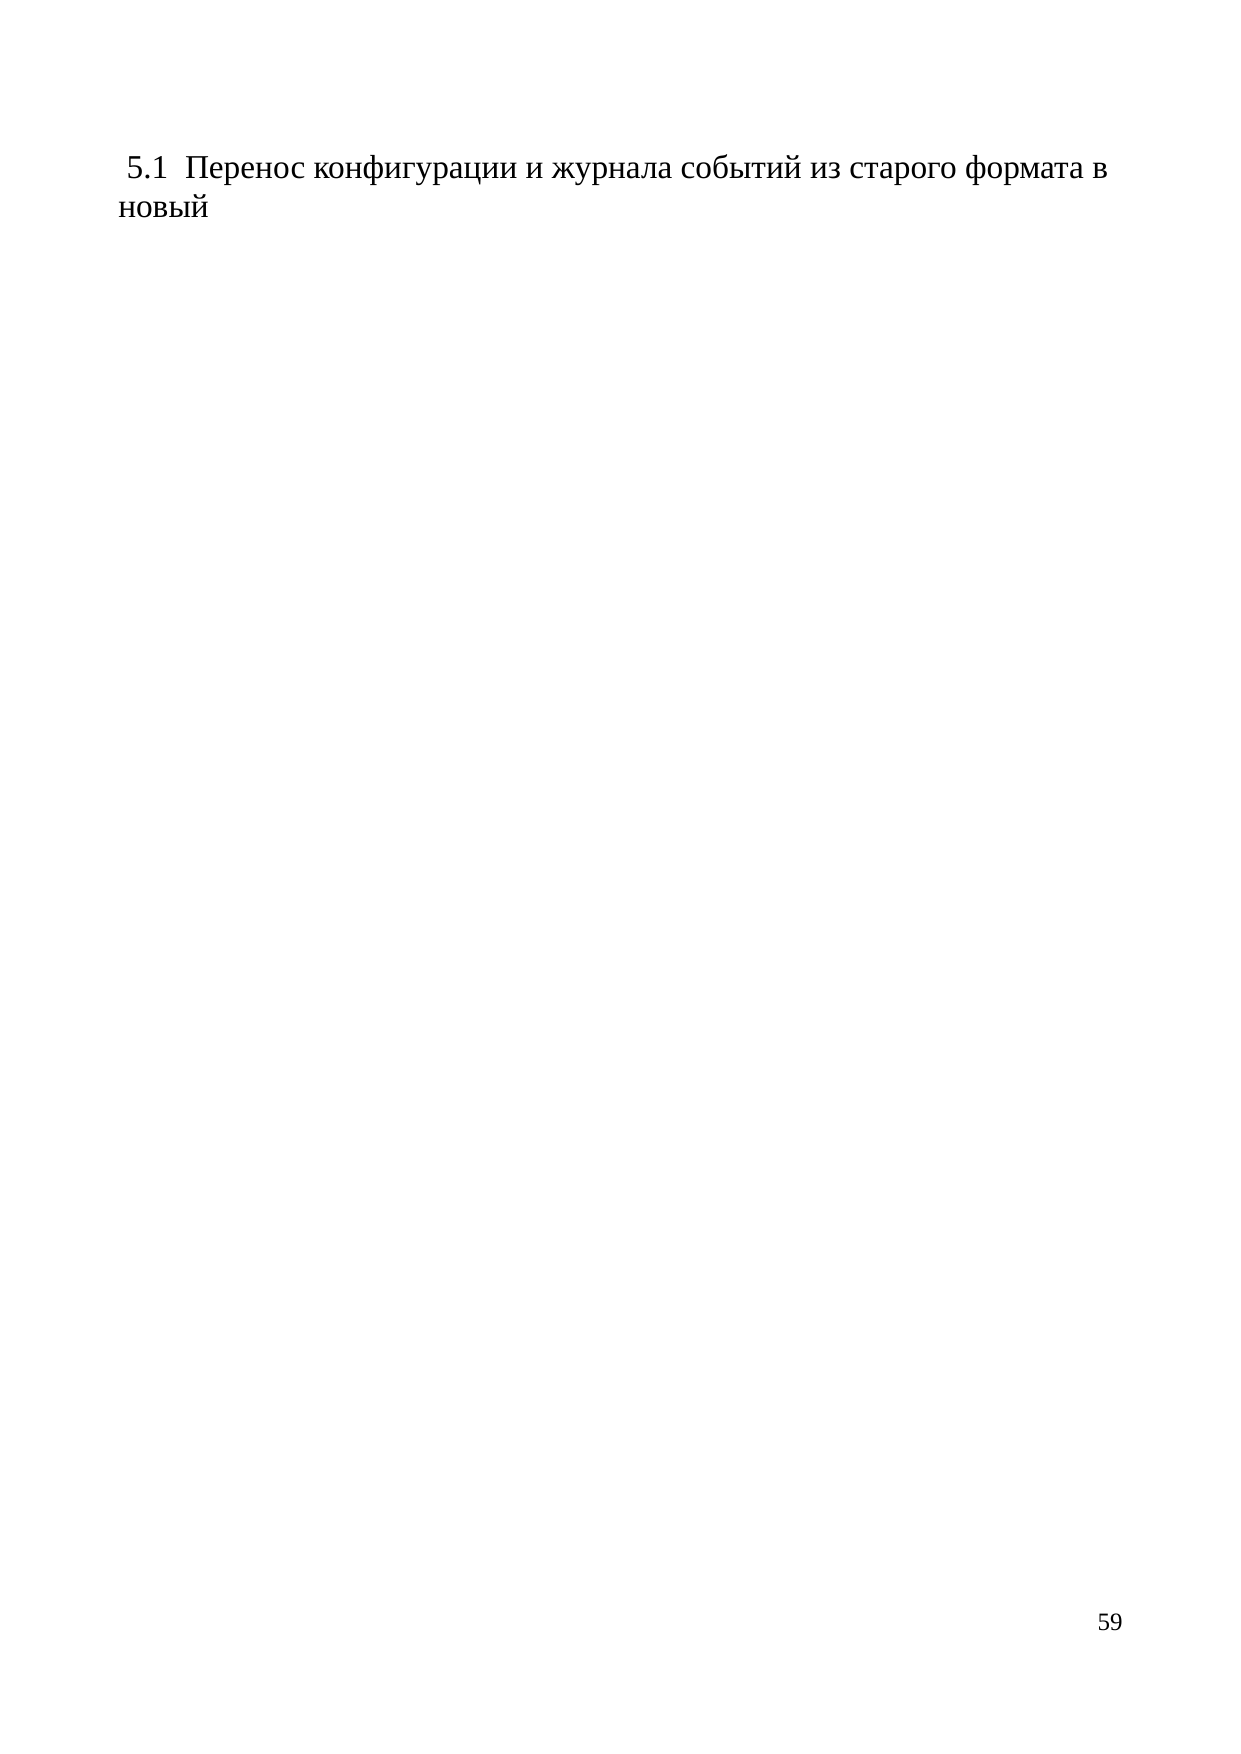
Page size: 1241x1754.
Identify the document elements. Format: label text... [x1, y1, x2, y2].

subtitle Перенос конфигурации и журнала событий из старого формата в новый [118, 148, 1122, 224]
